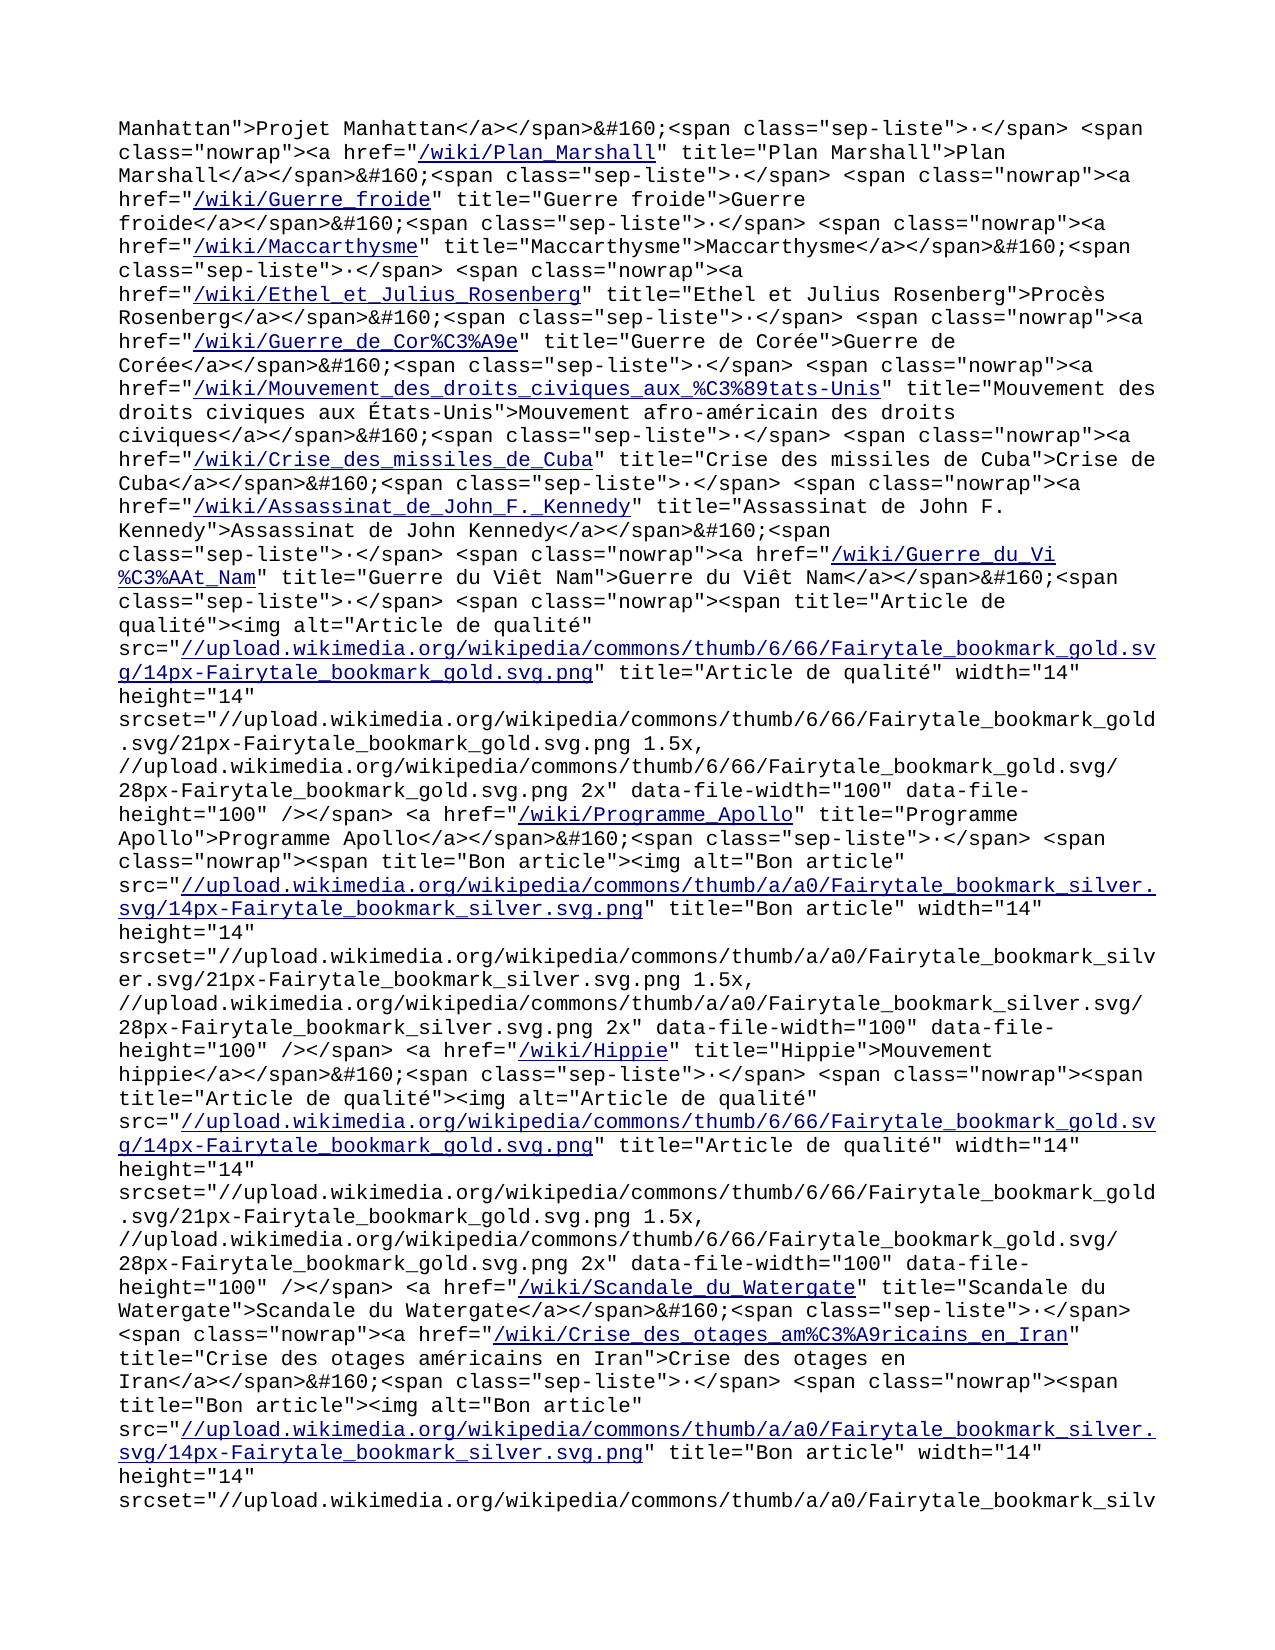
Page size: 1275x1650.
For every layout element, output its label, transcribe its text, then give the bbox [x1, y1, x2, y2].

text Manhattan">Projet Manhattan</a></span>&#160;<span class="sep-liste">·</span> <span class="nowrap"><a href="/wiki/Plan_Marshall" title="Plan Marshall">Plan Marshall</a></span>&#160;<span class="sep-liste">·</span> <span class="nowrap"><a href="/wiki/Guerre_froide" title="Guerre froide">Guerre froide</a></span>&#160;<span class="sep-liste">·</span> <span class="nowrap"><a href="/wiki/Maccarthysme" title="Maccarthysme">Maccarthysme</a></span>&#160;<span class="sep-liste">·</span> <span class="nowrap"><a href="/wiki/Ethel_et_Julius_Rosenberg" title="Ethel et Julius Rosenberg">Procès Rosenberg</a></span>&#160;<span class="sep-liste">·</span> <span class="nowrap"><a href="/wiki/Guerre_de_Cor%C3%A9e" title="Guerre de Corée">Guerre de Corée</a></span>&#160;<span class="sep-liste">·</span> <span class="nowrap"><a href="/wiki/Mouvement_des_droits_civiques_aux_%C3%89tats-Unis" title="Mouvement des droits civiques aux États-Unis">Mouvement afro-américain des droits civiques</a></span>&#160;<span class="sep-liste">·</span> <span class="nowrap"><a href="/wiki/Crise_des_missiles_de_Cuba" title="Crise des missiles de Cuba">Crise de Cuba</a></span>&#160;<span class="sep-liste">·</span> <span class="nowrap"><a href="/wiki/Assassinat_de_John_F._Kennedy" title="Assassinat de John F. Kennedy">Assassinat de John Kennedy</a></span>&#160;<span class="sep-liste">·</span> <span class="nowrap"><a href="/wiki/Guerre_du_Vi%C3%AAt_Nam" title="Guerre du Viêt Nam">Guerre du Viêt Nam</a></span>&#160;<span class="sep-liste">·</span> <span class="nowrap"><span title="Article de qualité"><img alt="Article de qualité" src="//upload.wikimedia.org/wikipedia/commons/thumb/6/66/Fairytale_bookmark_gold.svg/14px-Fairytale_bookmark_gold.svg.png" title="Article de qualité" width="14" height="14" srcset="//upload.wikimedia.org/wikipedia/commons/thumb/6/66/Fairytale_bookmark_gold.svg/21px-Fairytale_bookmark_gold.svg.png 1.5x, //upload.wikimedia.org/wikipedia/commons/thumb/6/66/Fairytale_bookmark_gold.svg/28px-Fairytale_bookmark_gold.svg.png 2x" data-file-width="100" data-file-height="100" /></span> <a href="/wiki/Programme_Apollo" title="Programme Apollo">Programme Apollo</a></span>&#160;<span class="sep-liste">·</span> <span class="nowrap"><span title="Bon article"><img alt="Bon article" src="//upload.wikimedia.org/wikipedia/commons/thumb/a/a0/Fairytale_bookmark_silver.svg/14px-Fairytale_bookmark_silver.svg.png" title="Bon article" width="14" height="14" srcset="//upload.wikimedia.org/wikipedia/commons/thumb/a/a0/Fairytale_bookmark_silver.svg/21px-Fairytale_bookmark_silver.svg.png 1.5x, //upload.wikimedia.org/wikipedia/commons/thumb/a/a0/Fairytale_bookmark_silver.svg/28px-Fairytale_bookmark_silver.svg.png 2x" data-file-width="100" data-file-height="100" /></span> <a href="/wiki/Hippie" title="Hippie">Mouvement hippie</a></span>&#160;<span class="sep-liste">·</span> <span class="nowrap"><span title="Article de qualité"><img alt="Article de qualité" src="//upload.wikimedia.org/wikipedia/commons/thumb/6/66/Fairytale_bookmark_gold.svg/14px-Fairytale_bookmark_gold.svg.png" title="Article de qualité" width="14" height="14" srcset="//upload.wikimedia.org/wikipedia/commons/thumb/6/66/Fairytale_bookmark_gold.svg/21px-Fairytale_bookmark_gold.svg.png 1.5x, //upload.wikimedia.org/wikipedia/commons/thumb/6/66/Fairytale_bookmark_gold.svg/28px-Fairytale_bookmark_gold.svg.png 2x" data-file-width="100" data-file-height="100" /></span> <a href="/wiki/Scandale_du_Watergate" title="Scandale du Watergate">Scandale du Watergate</a></span>&#160;<span class="sep-liste">·</span> <span class="nowrap"><a href="/wiki/Crise_des_otages_am%C3%A9ricains_en_Iran" title="Crise des otages américains en Iran">Crise des otages en Iran</a></span>&#160;<span class="sep-liste">·</span> <span class="nowrap"><span title="Bon article"><img alt="Bon article" src="//upload.wikimedia.org/wikipedia/commons/thumb/a/a0/Fairytale_bookmark_silver.svg/14px-Fairytale_bookmark_silver.svg.png" title="Bon article" width="14" height="14" srcset="//upload.wikimedia.org/wikipedia/commons/thumb/a/a0/Fairytale_bookmark_silv [118, 118, 1157, 1513]
